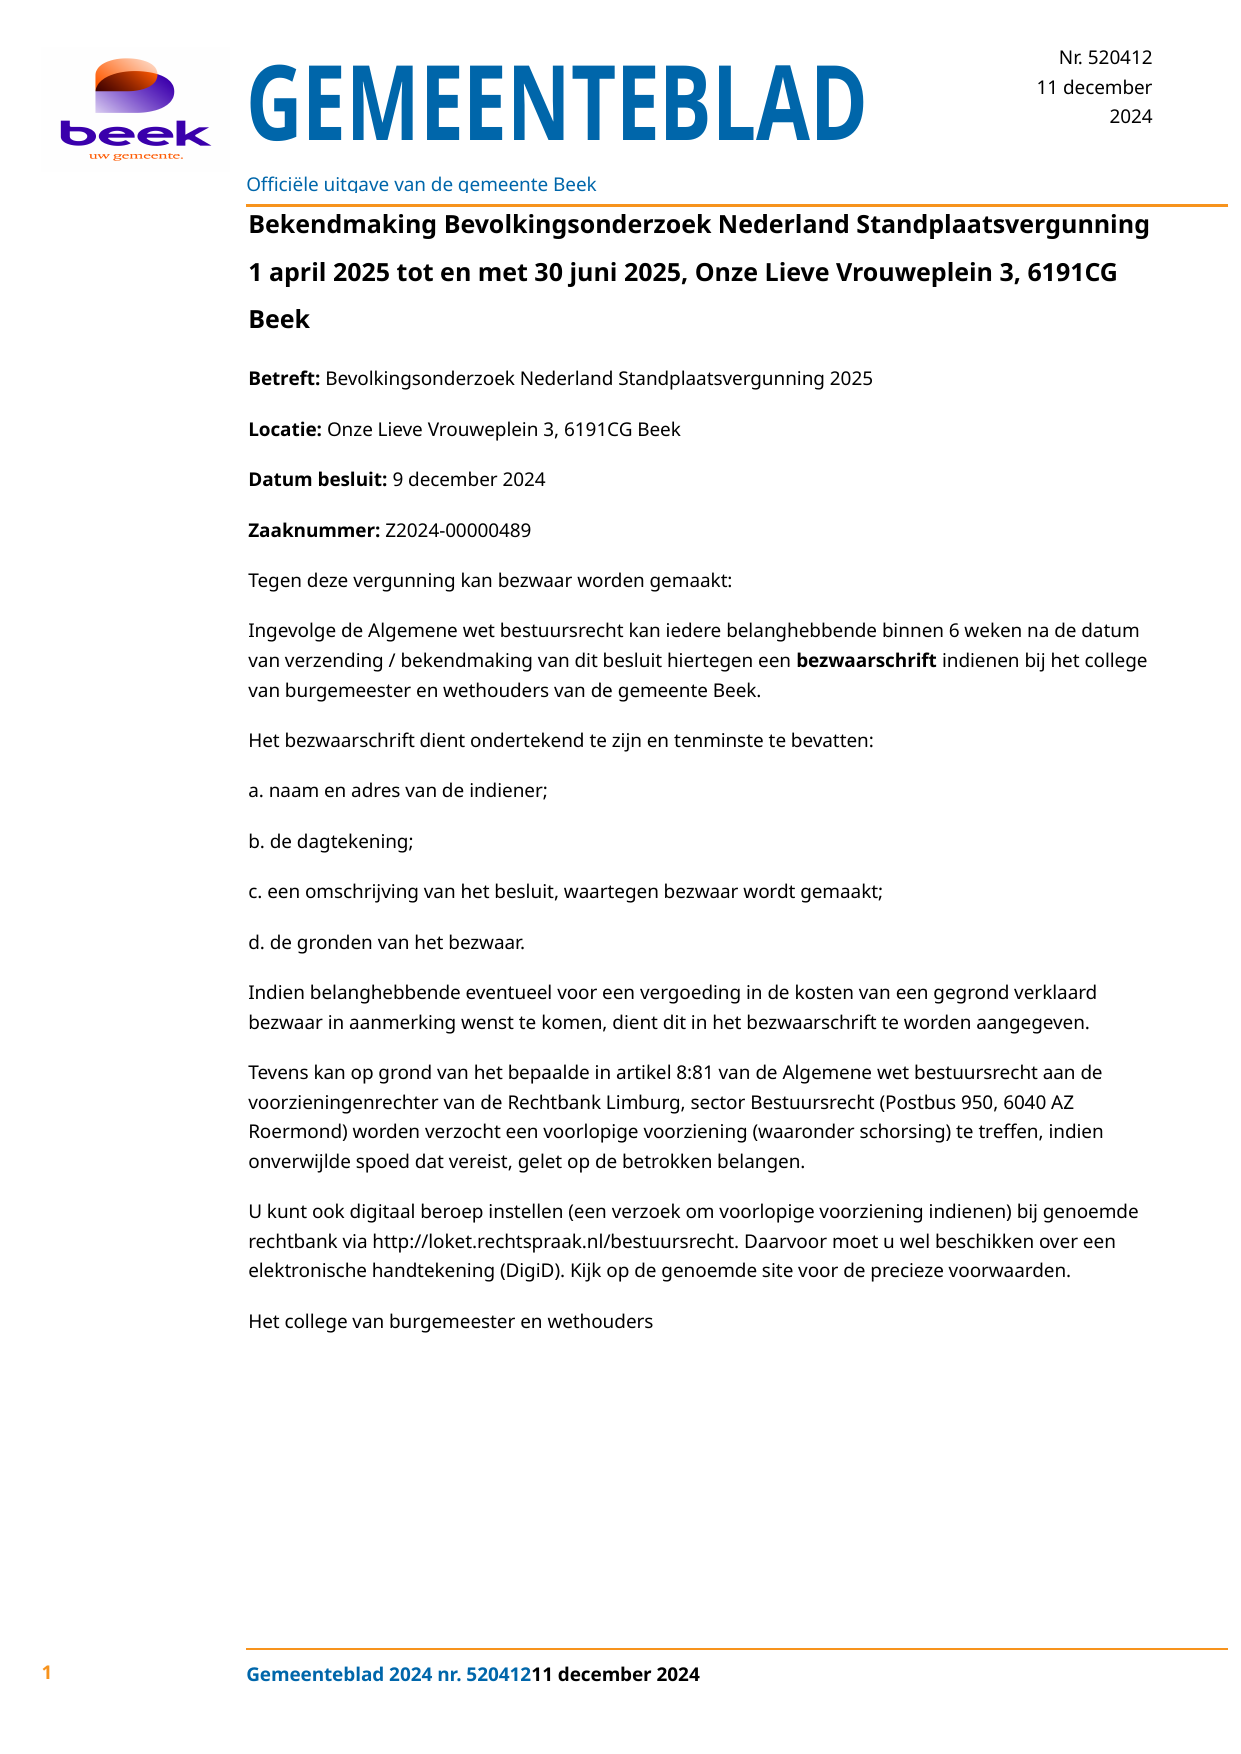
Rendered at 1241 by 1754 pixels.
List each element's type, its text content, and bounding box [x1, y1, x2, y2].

text U kunt ook digitaal beroep instellen (een verzoek om voorlopige voorziening indienen) bij genoemde rechtbank via http://loket.rechtspraak.nl/bestuursrecht. Daarvoor moet u wel beschikken over een elektronische handtekening (DigiD). Kijk op de genoemde site voor de precieze voorwaarden. [248, 1198, 1152, 1283]
text Het bezwaarschrift dient ondertekend te zijn en tenminste te bevatten: [248, 727, 1152, 753]
text c. een omschrijving van het besluit, waartegen bezwaar wordt gemaakt; [248, 878, 1152, 904]
text b. de dagtekening; [248, 828, 1152, 854]
text Tegen deze vergunning kan bezwaar worden gemaakt: [248, 567, 1152, 593]
picture [41, 47, 231, 172]
text Zaaknummer: Z2024-00000489 [248, 517, 1152, 542]
text Datum besluit: 9 december 2024 [248, 466, 1152, 492]
text Betreft: Bevolkingsonderzoek Nederland Standplaatsvergunning 2025 [248, 366, 1152, 391]
text Locatie: Onze Lieve Vrouweplein 3, 6191CG Beek [248, 416, 1152, 442]
text Ingevolge de Algemene wet bestuursrecht kan iedere belanghebbende binnen 6 weken na de datum van verzending / bekendmaking van dit besluit hiertegen een bezwaarschrift indienen bij het college van burgemeester en wethouders van de gemeente Beek. [248, 618, 1152, 702]
text d. de gronden van het bezwaar. [248, 929, 1152, 954]
text Bekendmaking Bevolkingsonderzoek Nederland Standplaatsvergunning 1 april 2025 tot en met 30 juni 2025, Onze Lieve Vrouweplein 3, 6191CG Beek [248, 207, 1152, 336]
text Tevens kan op grond van het bepaalde in artikel 8:81 van de Algemene wet bestuursrecht aan de voorzieningenrechter van de Rechtbank Limburg, sector Bestuursrecht (Postbus 950, 6040 AZ Roermond) worden verzocht een voorlopige voorziening (waaronder schorsing) te treffen, indien onverwijlde spoed dat vereist, gelet op de betrokken belangen. [248, 1059, 1152, 1174]
text Indien belanghebbende eventueel voor een vergoeding in de kosten van een gegrond verklaard bezwaar in aanmerking wenst te komen, dient dit in het bezwaarschrift te worden aangegeven. [248, 979, 1152, 1034]
text Het college van burgemeester en wethouders [248, 1308, 1152, 1334]
text a. naam en adres van de indiener; [248, 778, 1152, 803]
